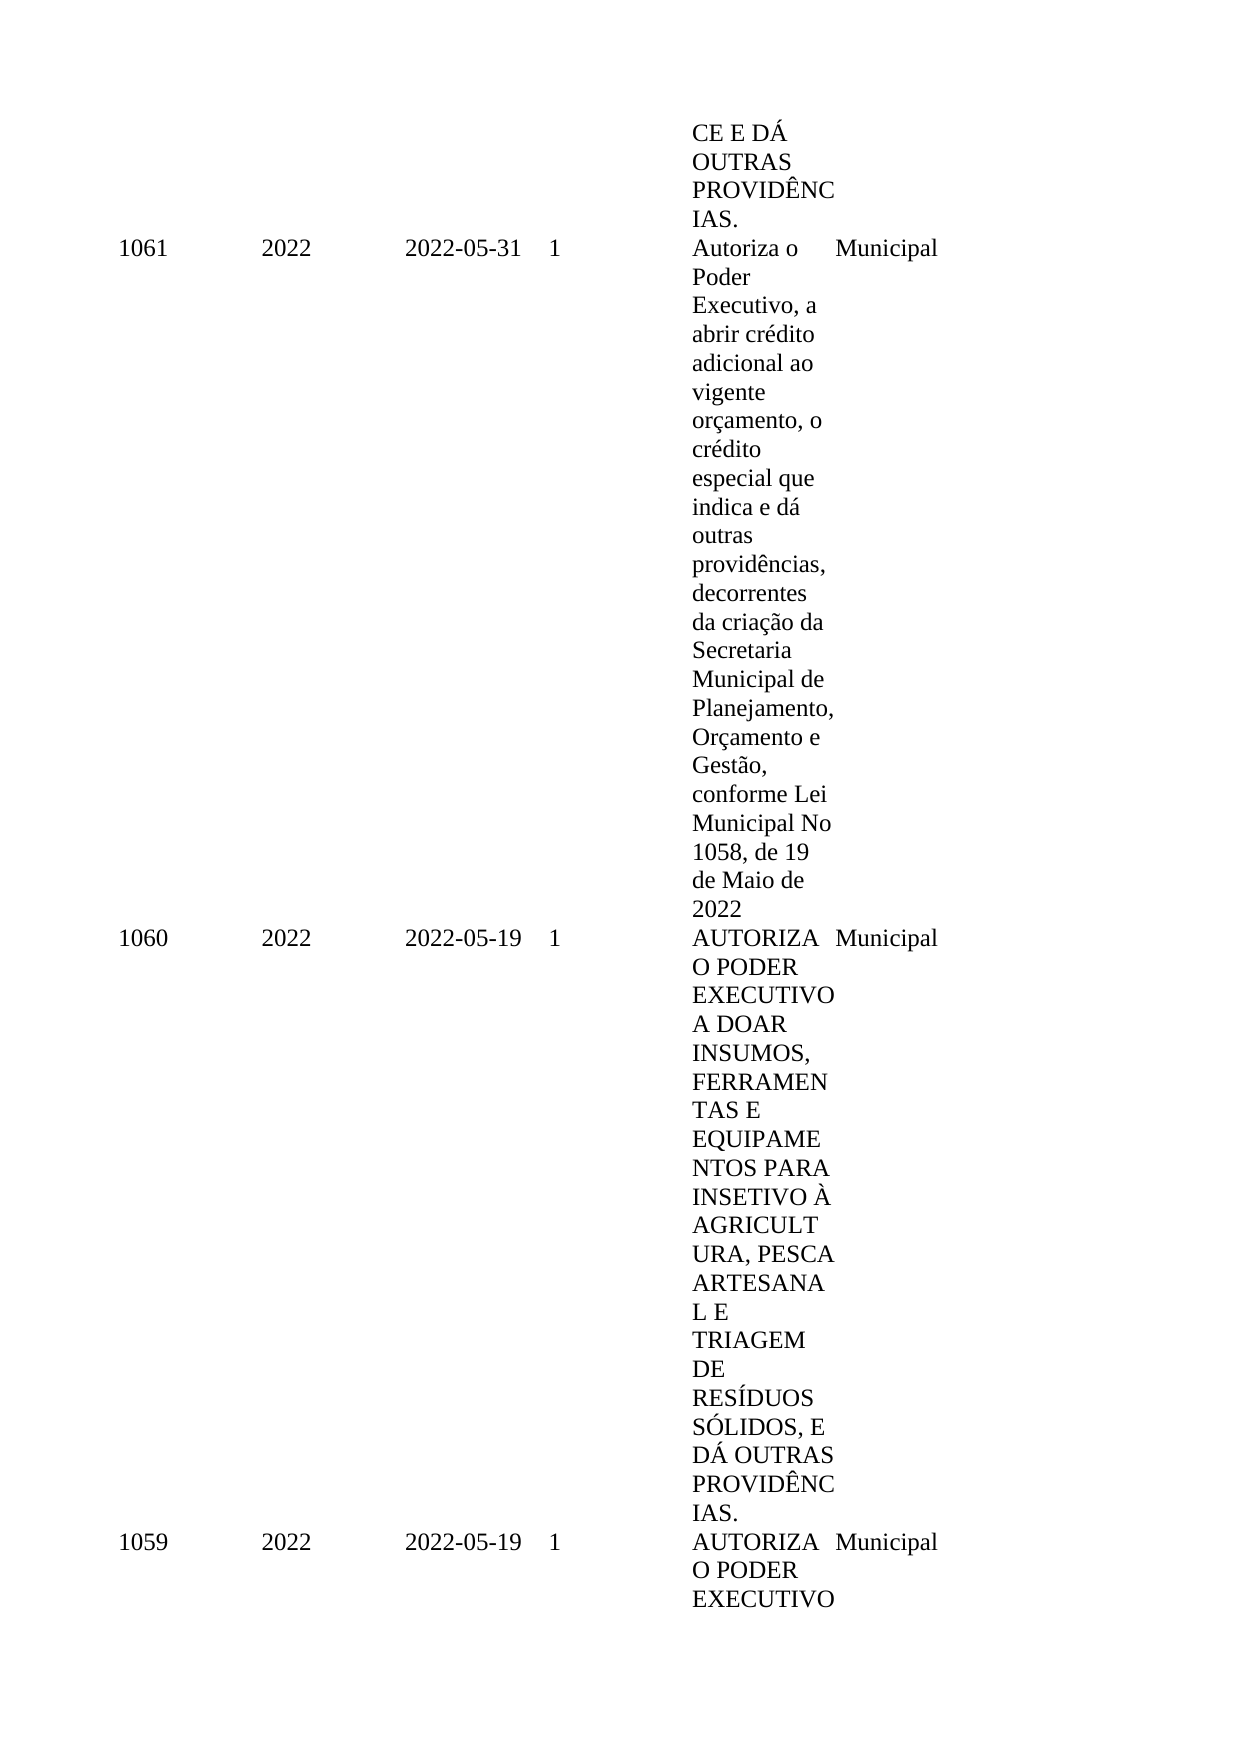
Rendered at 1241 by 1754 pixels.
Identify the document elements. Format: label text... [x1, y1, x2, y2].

table_cell [118, 118, 261, 233]
table_cell [835, 118, 979, 233]
table_cell Municipal [835, 233, 979, 923]
table_cell [979, 118, 1122, 233]
table_cell [979, 923, 1122, 1527]
table_cell [548, 118, 692, 233]
table_cell CE E DÁ OUTRAS PROVIDÊNCIAS. [692, 118, 835, 233]
table_cell AUTORIZA O PODER EXECUTIVO [692, 1527, 835, 1613]
table_cell 2022 [261, 1527, 405, 1613]
table_cell [979, 1527, 1122, 1613]
table_cell 1061 [118, 233, 261, 923]
table_cell [405, 118, 548, 233]
table_cell 1059 [118, 1527, 261, 1613]
table_cell AUTORIZA O PODER EXECUTIVO A DOAR INSUMOS, FERRAMENTAS E EQUIPAMENTOS PARA INSETIVO À AGRICULTURA, PESCA ARTESANAL E TRIAGEM DE RESÍDUOS SÓLIDOS, E DÁ OUTRAS PROVIDÊNCIAS. [692, 923, 835, 1527]
table_cell 2022 [261, 233, 405, 923]
table_cell 1 [548, 923, 692, 1527]
table_cell [979, 233, 1122, 923]
table_cell 2022-05-19 [405, 1527, 548, 1613]
table_cell Municipal [835, 923, 979, 1527]
table_cell 2022 [261, 923, 405, 1527]
table_cell 2022-05-31 [405, 233, 548, 923]
table_cell 1060 [118, 923, 261, 1527]
table_cell [261, 118, 405, 233]
table_cell Municipal [835, 1527, 979, 1613]
table_cell 1 [548, 1527, 692, 1613]
table_cell Autoriza o Poder Executivo, a abrir crédito adicional ao vigente orçamento, o crédito especial que indica e dá outras providências, decorrentes da criação da Secretaria Municipal de Planejamento, Orçamento e Gestão, conforme Lei Municipal No 1058, de 19 de Maio de 2022 [692, 233, 835, 923]
table_cell 1 [548, 233, 692, 923]
table_cell 2022-05-19 [405, 923, 548, 1527]
